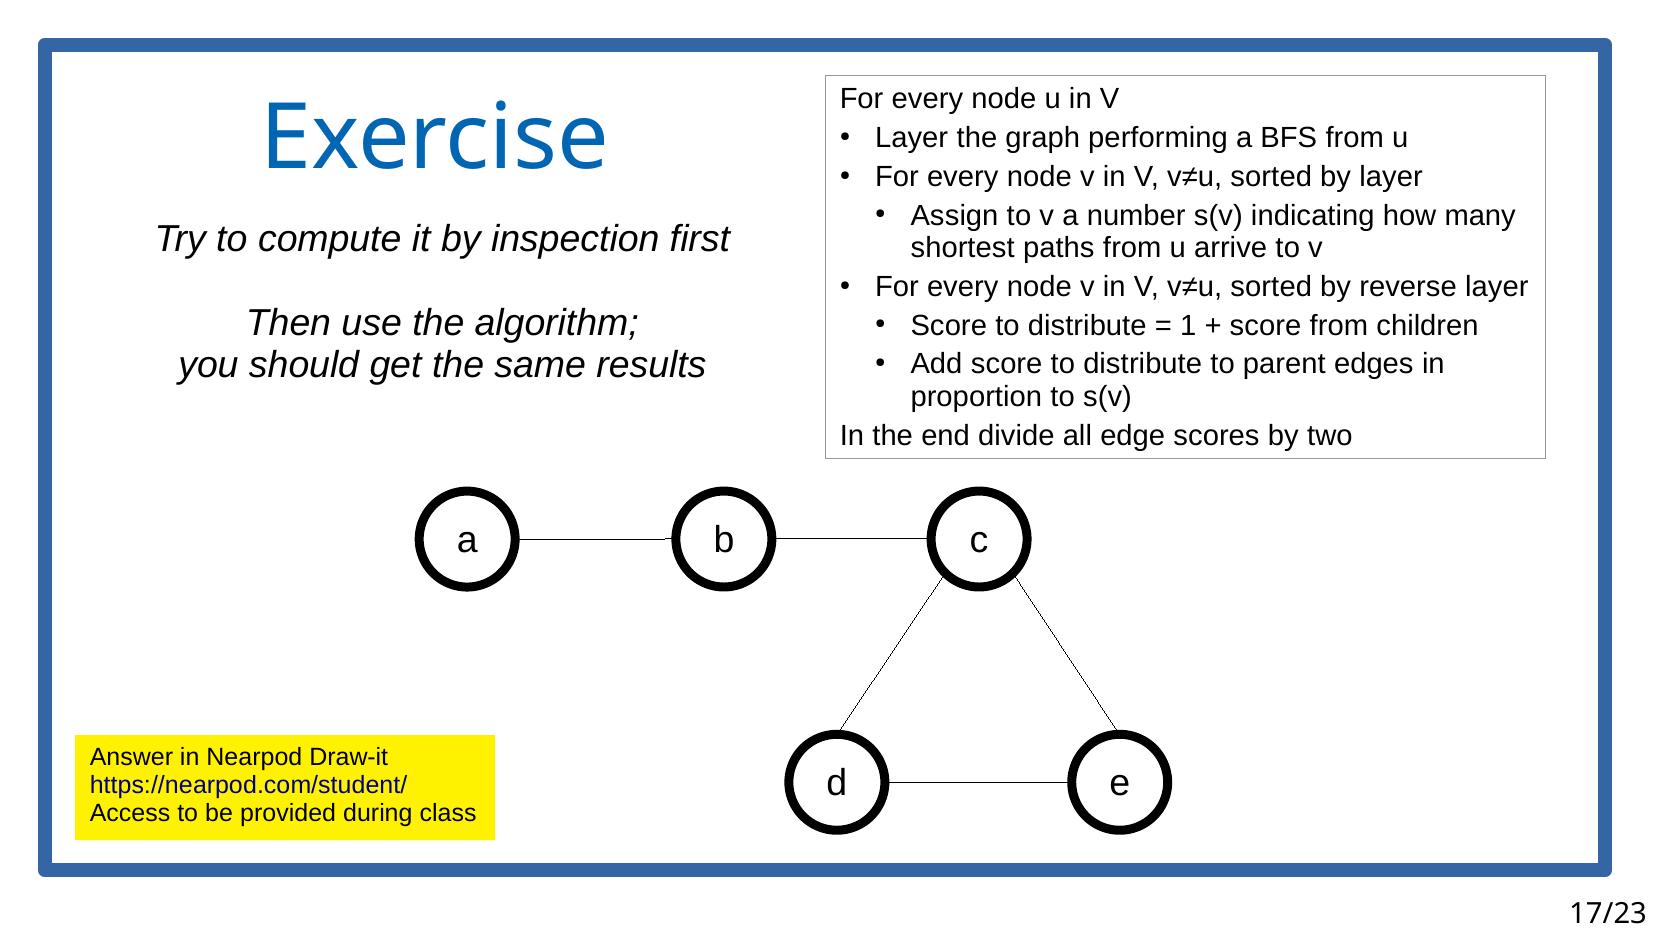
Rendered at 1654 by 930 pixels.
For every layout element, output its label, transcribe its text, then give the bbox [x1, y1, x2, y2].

text_box Answer in Nearpod Draw-ithttps://nearpod.com/student/ Access to be provided during class [75, 735, 496, 841]
text_box Try to compute it by inspection first Then use the algorithm; you should get the same results [75, 209, 811, 406]
text_box b [675, 491, 772, 588]
text_box e [1071, 734, 1168, 831]
text_box c [931, 491, 1028, 588]
text_box For every node u in V Layer the graph performing a BFS from u For every node v in V, v≠u, sorted by layer Assign to v a number s(v) indicating how many shortest paths from u arrive to v For every node v in V, v≠u, sorted by reverse layer Score to distribute = 1 + score from children Add score to distribute to parent edges in proportion to s(v) In the end divide all edge scores by two [825, 75, 1546, 459]
title Exercise [90, 62, 781, 204]
text_box d [788, 734, 885, 831]
text_box a [419, 491, 516, 588]
